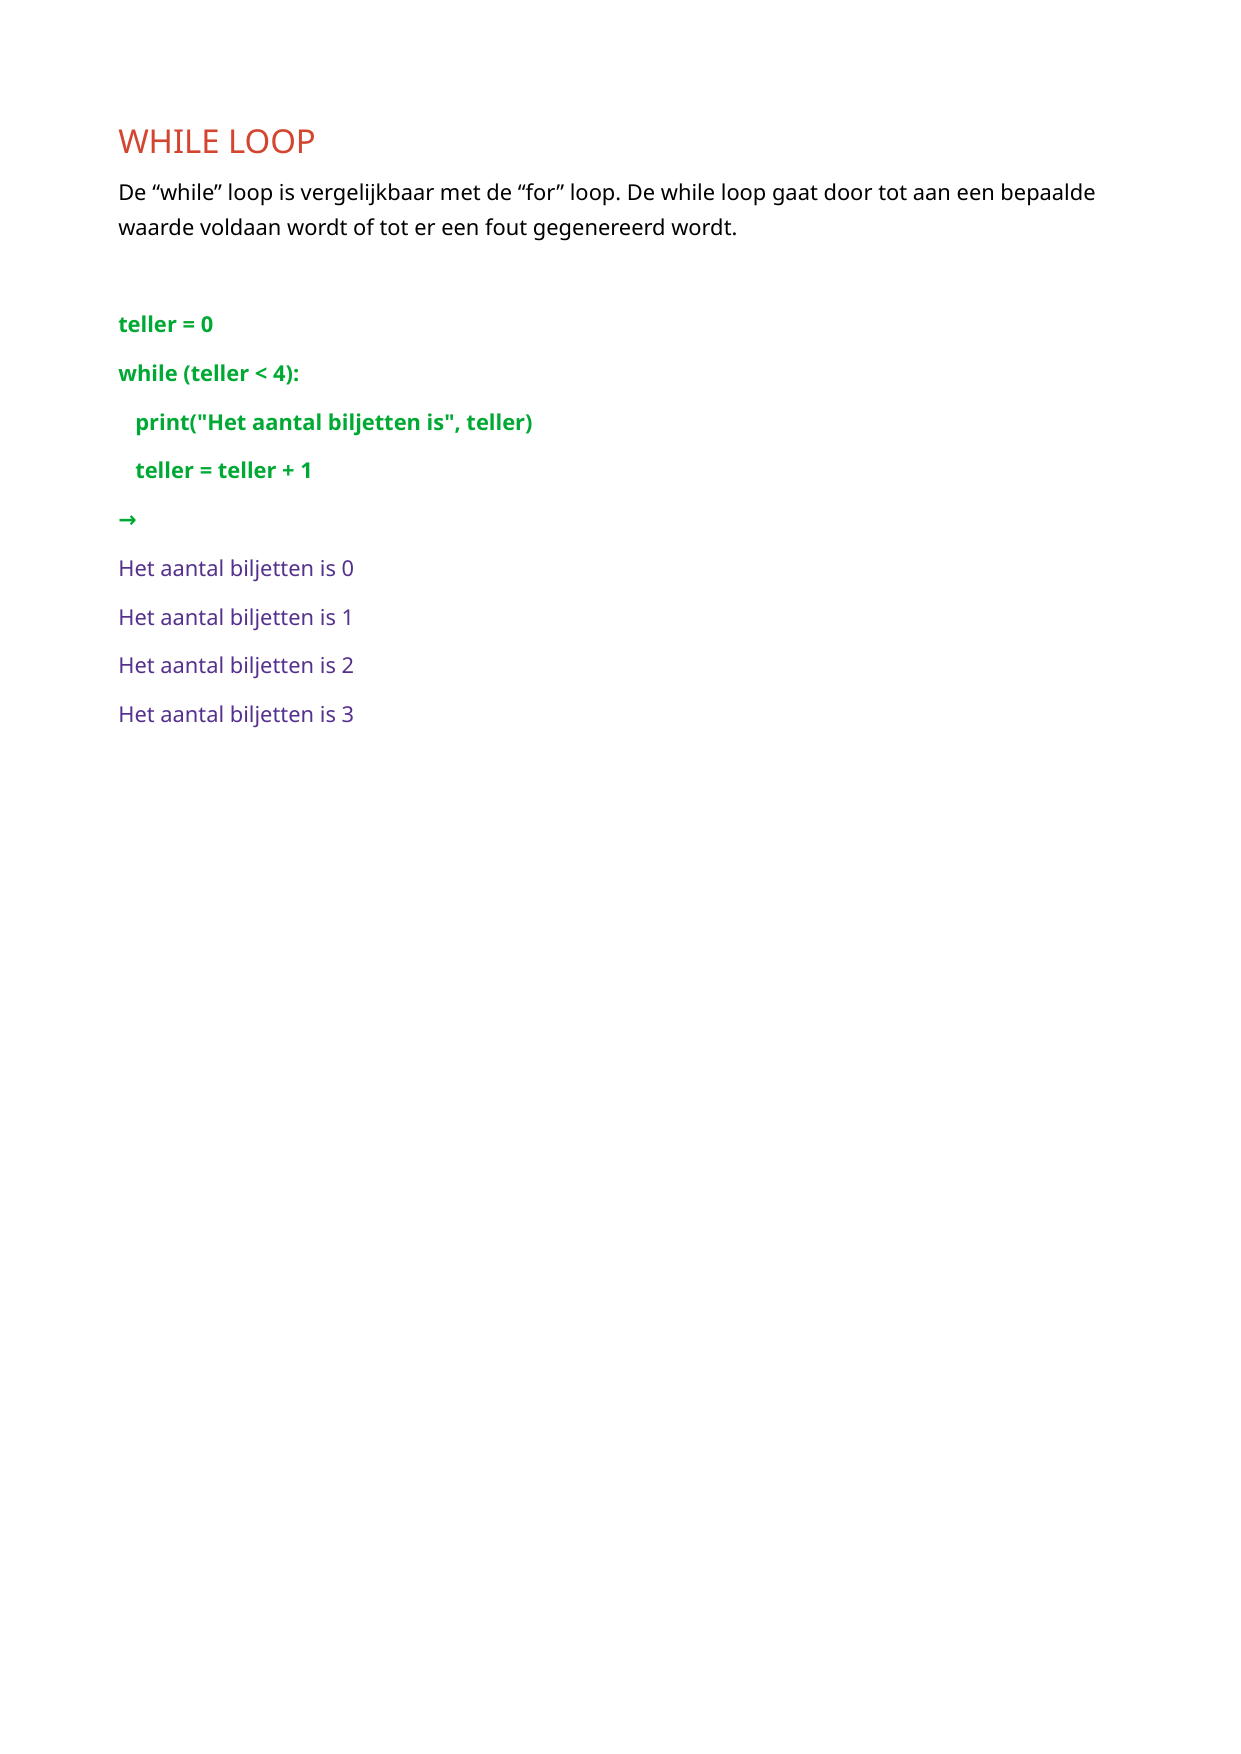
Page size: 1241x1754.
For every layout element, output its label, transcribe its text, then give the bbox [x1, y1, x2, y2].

text while (teller < 4): [118, 358, 1122, 388]
text Het aantal biljetten is 0 [118, 553, 1122, 583]
subtitle WHILE LOOP [118, 118, 1122, 163]
text Het aantal biljetten is 3 [118, 699, 1122, 729]
text Het aantal biljetten is 2 [118, 650, 1122, 680]
text teller = teller + 1 [118, 455, 1122, 485]
text Het aantal biljetten is 1 [118, 602, 1122, 631]
text print("Het aantal biljetten is", teller) [118, 407, 1122, 436]
text → [118, 504, 1122, 534]
text teller = 0 [118, 309, 1122, 339]
text De “while” loop is vergelijkbaar met de “for” loop. De while loop gaat door tot aan een bepaalde waarde voldaan wordt of tot er een fout gegenereerd wordt. [118, 177, 1122, 241]
